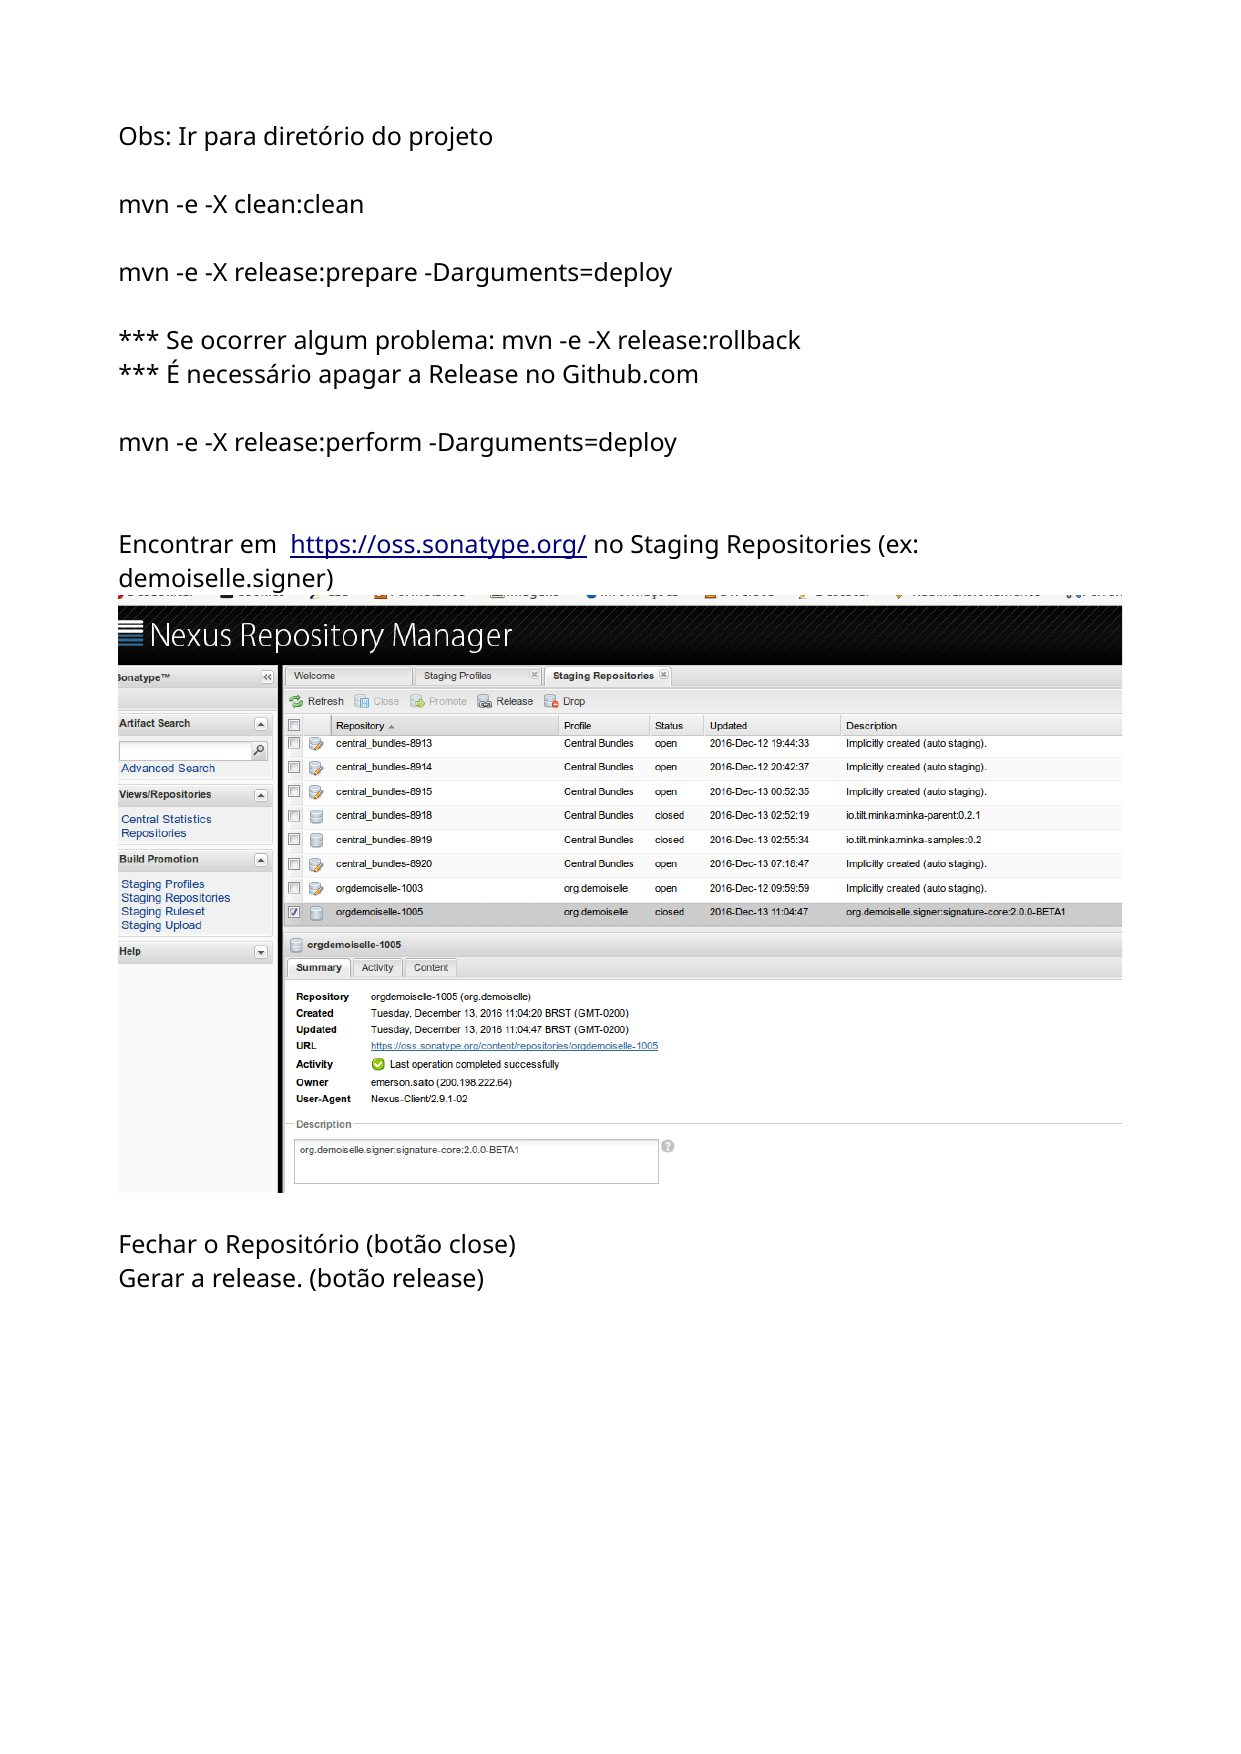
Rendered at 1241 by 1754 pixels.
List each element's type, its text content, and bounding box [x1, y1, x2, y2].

text *** É necessário apagar a Release no Github.com [118, 357, 1122, 391]
text *** Se ocorrer algum problema: mvn -e -X release:rollback [118, 322, 1122, 357]
text Obs: Ir para diretório do projeto [118, 118, 1122, 152]
text mvn -e -X release:prepare -Darguments=deploy [118, 254, 1122, 288]
text Fechar o Repositório (botão close) [118, 1227, 1122, 1261]
text Gerar a release. (botão release) [118, 1261, 1122, 1295]
text mvn -e -X clean:clean [118, 186, 1122, 220]
picture [118, 595, 1123, 1193]
text Encontrar em https://oss.sonatype.org/ no Staging Repositories (ex: demoiselle.signer) [118, 527, 1122, 595]
text mvn -e -X release:perform -Darguments=deploy [118, 425, 1122, 459]
